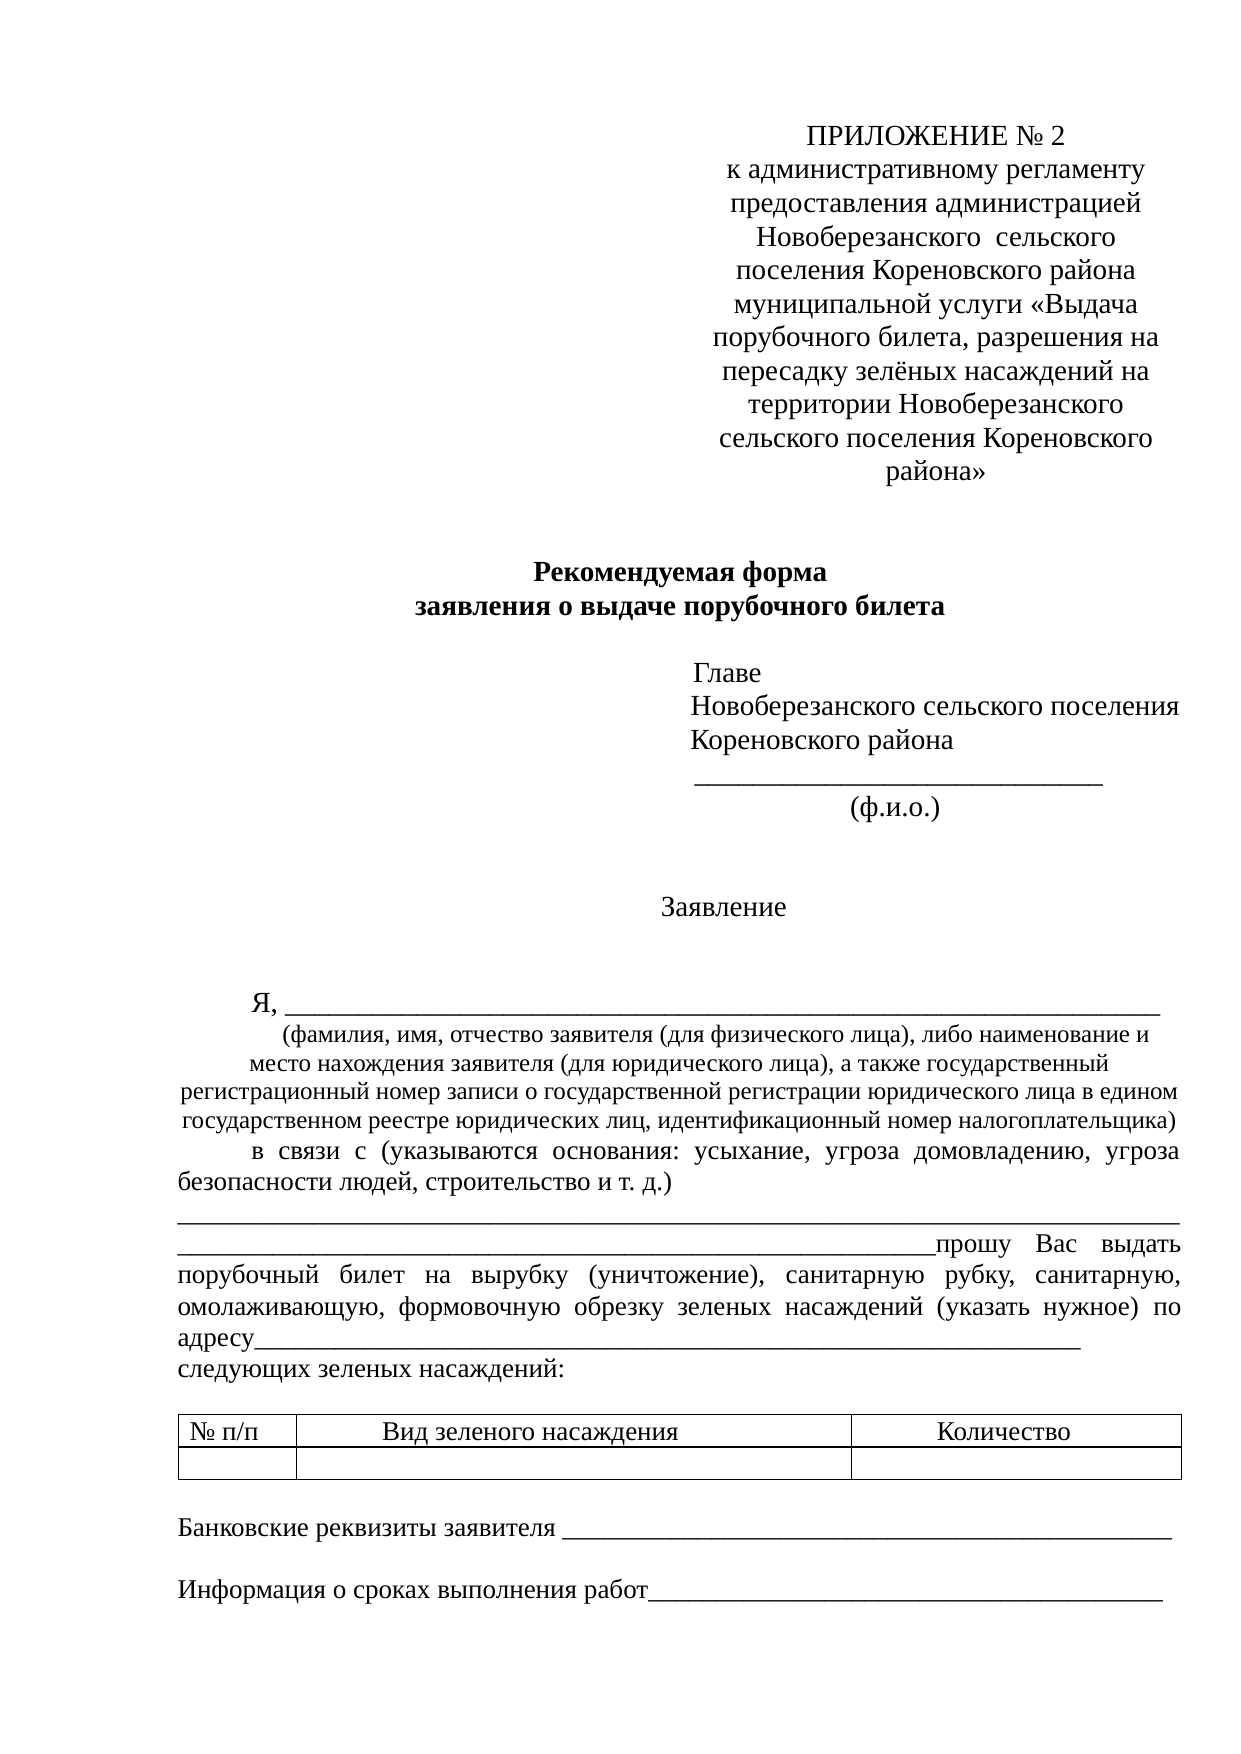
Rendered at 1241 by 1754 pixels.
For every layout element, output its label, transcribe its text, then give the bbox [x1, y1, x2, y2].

text Кореновского района [177, 722, 1181, 755]
table_header Количество [852, 1415, 1181, 1446]
text Заявление [177, 889, 1181, 923]
table_cell [297, 1448, 851, 1479]
text Главе [177, 655, 1181, 688]
text Банковские реквизиты заявителя _____________________________________________ [177, 1511, 1181, 1542]
text ____________________________ [177, 755, 1181, 789]
table_header Вид зеленого насаждения [297, 1415, 851, 1446]
table_header № п/п [179, 1415, 296, 1446]
text в связи с (указываются основания: усыхание, угроза домовладению, угроза безопасности людей, строительство и т. д.) [177, 1134, 1181, 1196]
text Я, ____________________________________________________________ [177, 985, 1181, 1019]
table_cell [179, 1448, 296, 1479]
table_header ПРИЛОЖЕНИЕ № 2 к административному регламенту предоставления администрацией Новоберезанского сельского поселения Кореновского района муниципальной услуги «Выдача порубочного билета, разрешения на пересадку зелёных насаждений на территории Новоберезанского сельского поселения Кореновского района» [679, 118, 1192, 521]
text Рекомендуемая форма [177, 554, 1181, 588]
text (ф.и.о.) [177, 789, 1181, 822]
text заявления о выдаче порубочного билета [177, 588, 1181, 621]
text Информация о сроках выполнения работ______________________________________ [177, 1573, 1181, 1604]
text (фамилия, имя, отчество заявителя (для физического лица), либо наименование и место нахождения заявителя (для юридического лица), а также государственный регистрационный номер записи о государственной регистрации юридического лица в едином государственном реестре юридических лиц, идентификационный номер налогоплательщика) [177, 1019, 1181, 1134]
table_cell [852, 1448, 1181, 1479]
text __________________________________________________________________________________________________________________________________прошу Вас выдать порубочный билет на вырубку (уничтожение), санитарную рубку, санитарную, омолаживающую, формовочную обрезку зеленых насаждений (указать нужное) по адресу_____________________________________________________________ следующих зеленых насаждений: [177, 1196, 1181, 1383]
table_header [166, 118, 679, 521]
text Новоберезанского сельского поселения [177, 688, 1181, 722]
